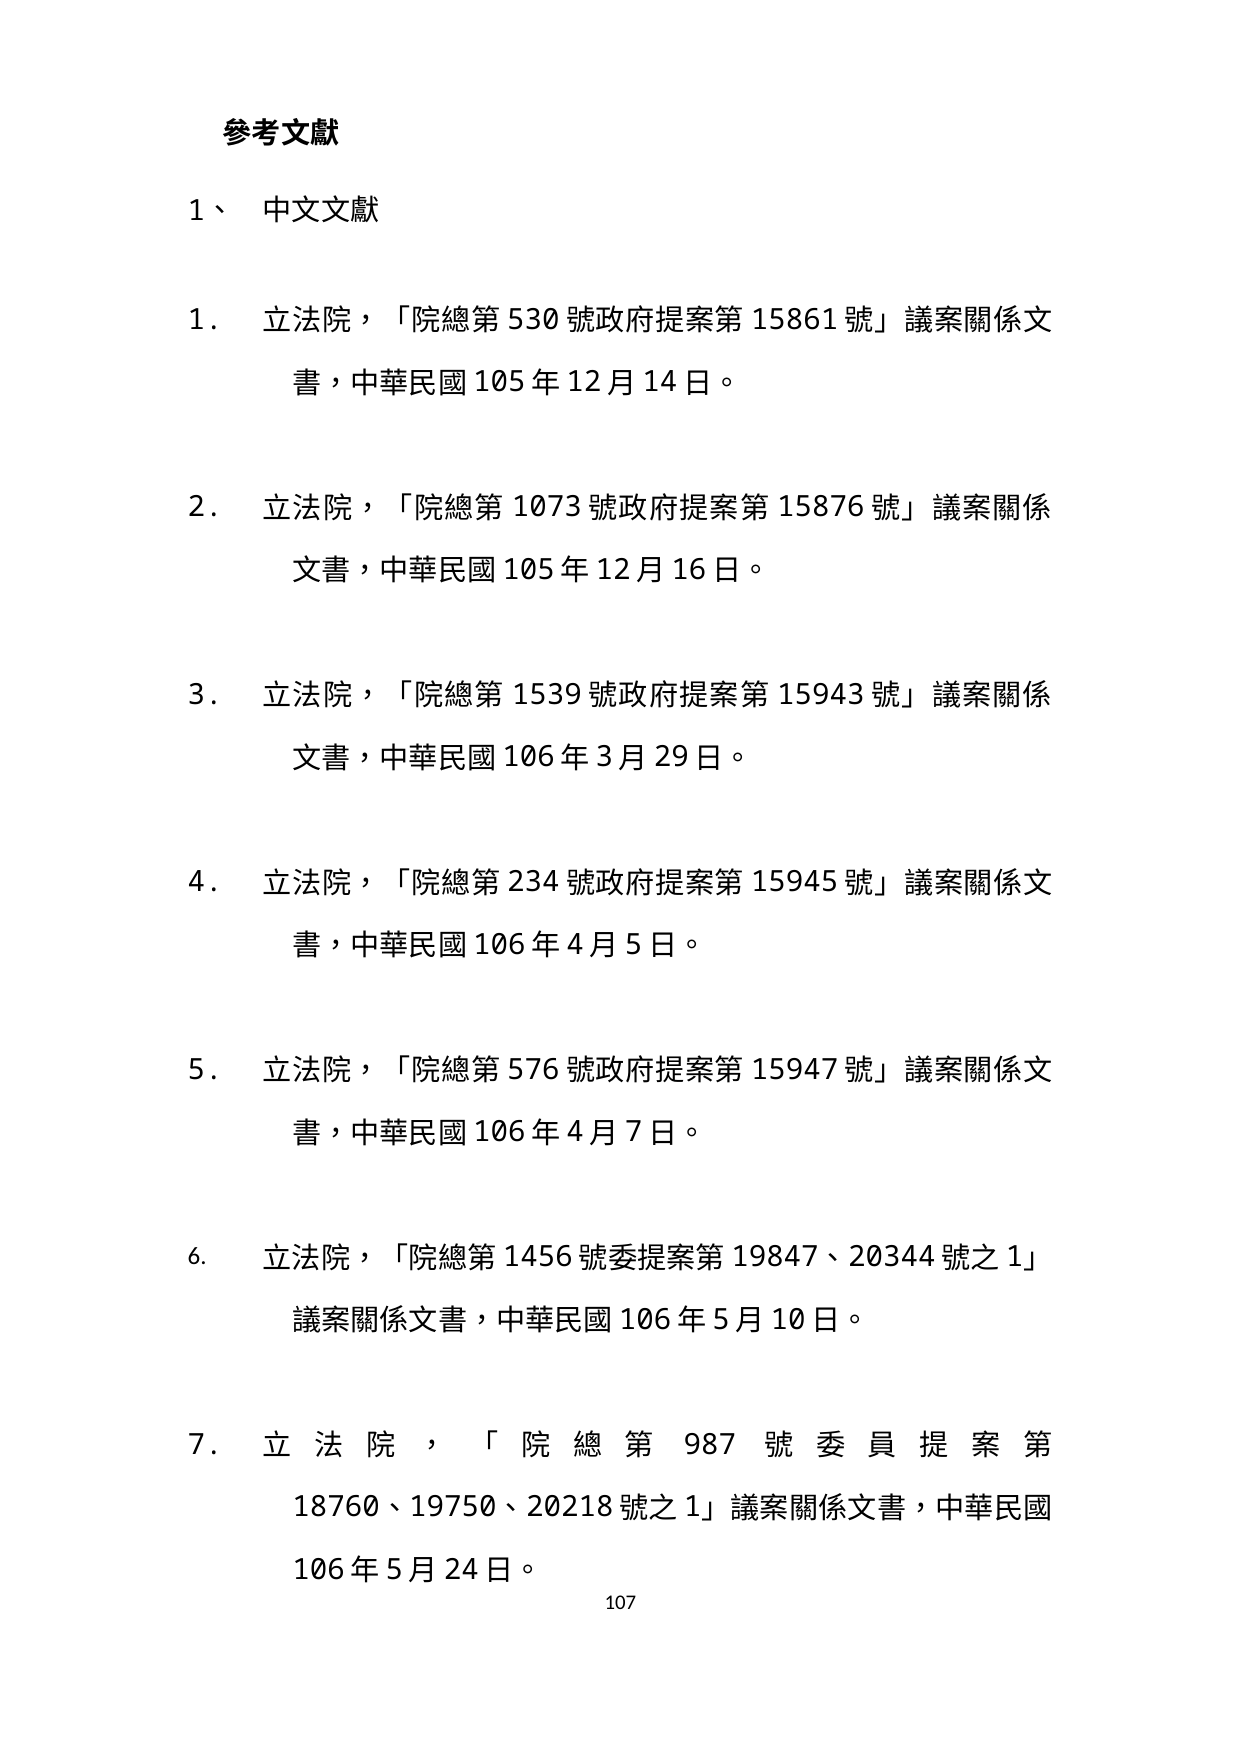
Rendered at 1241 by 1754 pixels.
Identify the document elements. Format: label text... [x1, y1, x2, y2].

list 立法院，「院總第1539號政府提案第15943號」議案關係文書，中華民國106年3月29日。 [187, 651, 1053, 776]
list 立法院，「院總第1456號委提案第19847、20344號之1」議案關係文書，中華民國106年5月10日。 [187, 1214, 1053, 1339]
list 立法院，「院總第1073號政府提案第15876號」議案關係文書，中華民國105年12月16日。 [187, 464, 1053, 589]
list 立法院，「院總第987號委員提案第18760、19750、20218號之1」議案關係文書，中華民國106年5月24日。 [187, 1401, 1053, 1589]
list 中文文獻 [187, 180, 1053, 230]
list 立法院，「院總第530號政府提案第15861號」議案關係文書，中華民國105年12月14日。 [187, 276, 1053, 401]
text 參考文獻 [187, 89, 1053, 151]
list 立法院，「院總第234號政府提案第15945號」議案關係文書，中華民國106年4月5日。 [187, 839, 1053, 964]
list 立法院，「院總第576號政府提案第15947號」議案關係文書，中華民國106年4月7日。 [187, 1026, 1053, 1151]
